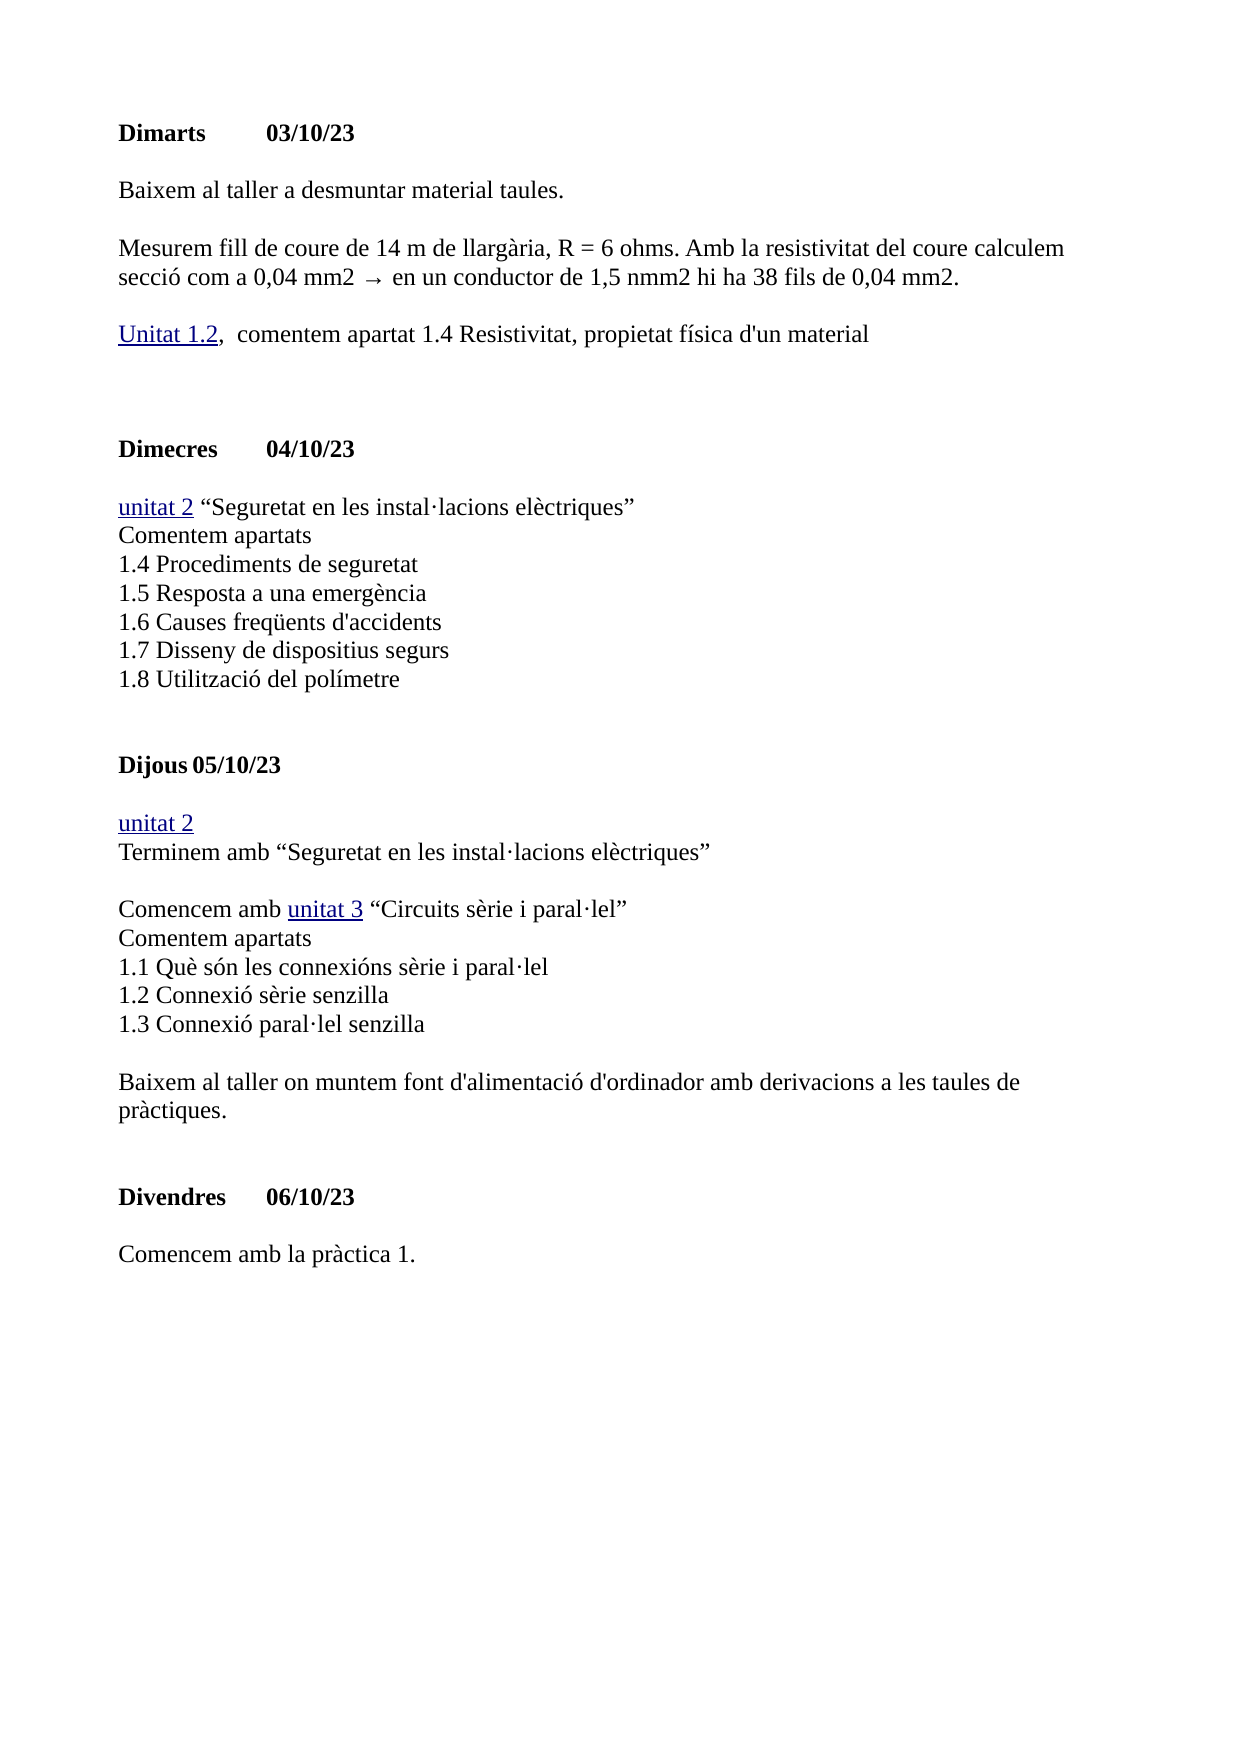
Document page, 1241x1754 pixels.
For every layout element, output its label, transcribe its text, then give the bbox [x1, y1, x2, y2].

text Unitat 1.2, comentem apartat 1.4 Resistivitat, propietat física d'un material [118, 319, 1122, 348]
text 1.6 Causes freqüents d'accidents [118, 607, 1122, 636]
text 1.2 Connexió sèrie senzilla [118, 981, 1122, 1009]
text Comencem amb unitat 3 “Circuits sèrie i paral·lel” [118, 894, 1122, 923]
text unitat 2 “Seguretat en les instal·lacions elèctriques” [118, 492, 1122, 521]
text Baixem al taller a desmuntar material taules. [118, 176, 1122, 204]
text Dimecres 04/10/23 [118, 434, 1122, 463]
text 1.7 Disseny de dispositius segurs [118, 636, 1122, 664]
text unitat 2 [118, 808, 1122, 837]
text 1.3 Connexió paral·lel senzilla [118, 1009, 1122, 1038]
text 1.8 Utilització del polímetre [118, 664, 1122, 693]
text 1.5 Resposta a una emergència [118, 578, 1122, 607]
text Comentem apartats [118, 521, 1122, 549]
text Mesurem fill de coure de 14 m de llargària, R = 6 ohms. Amb la resistivitat del coure calculem secció com a 0,04 mm2 → en un conductor de 1,5 nmm2 hi ha 38 fils de 0,04 mm2. [118, 233, 1122, 291]
text Baixem al taller on muntem font d'alimentació d'ordinador amb derivacions a les taules de pràctiques. [118, 1067, 1122, 1124]
text Terminem amb “Seguretat en les instal·lacions elèctriques” [118, 837, 1122, 866]
text 1.1 Què són les connexións sèrie i paral·lel [118, 952, 1122, 981]
text Comentem apartats [118, 923, 1122, 952]
text 1.4 Procediments de seguretat [118, 549, 1122, 578]
text Dimarts 03/10/23 [118, 118, 1122, 147]
text Dijous 05/10/23 [118, 751, 1122, 779]
text Divendres 06/10/23 [118, 1182, 1122, 1211]
text Comencem amb la pràctica 1. [118, 1239, 1122, 1268]
